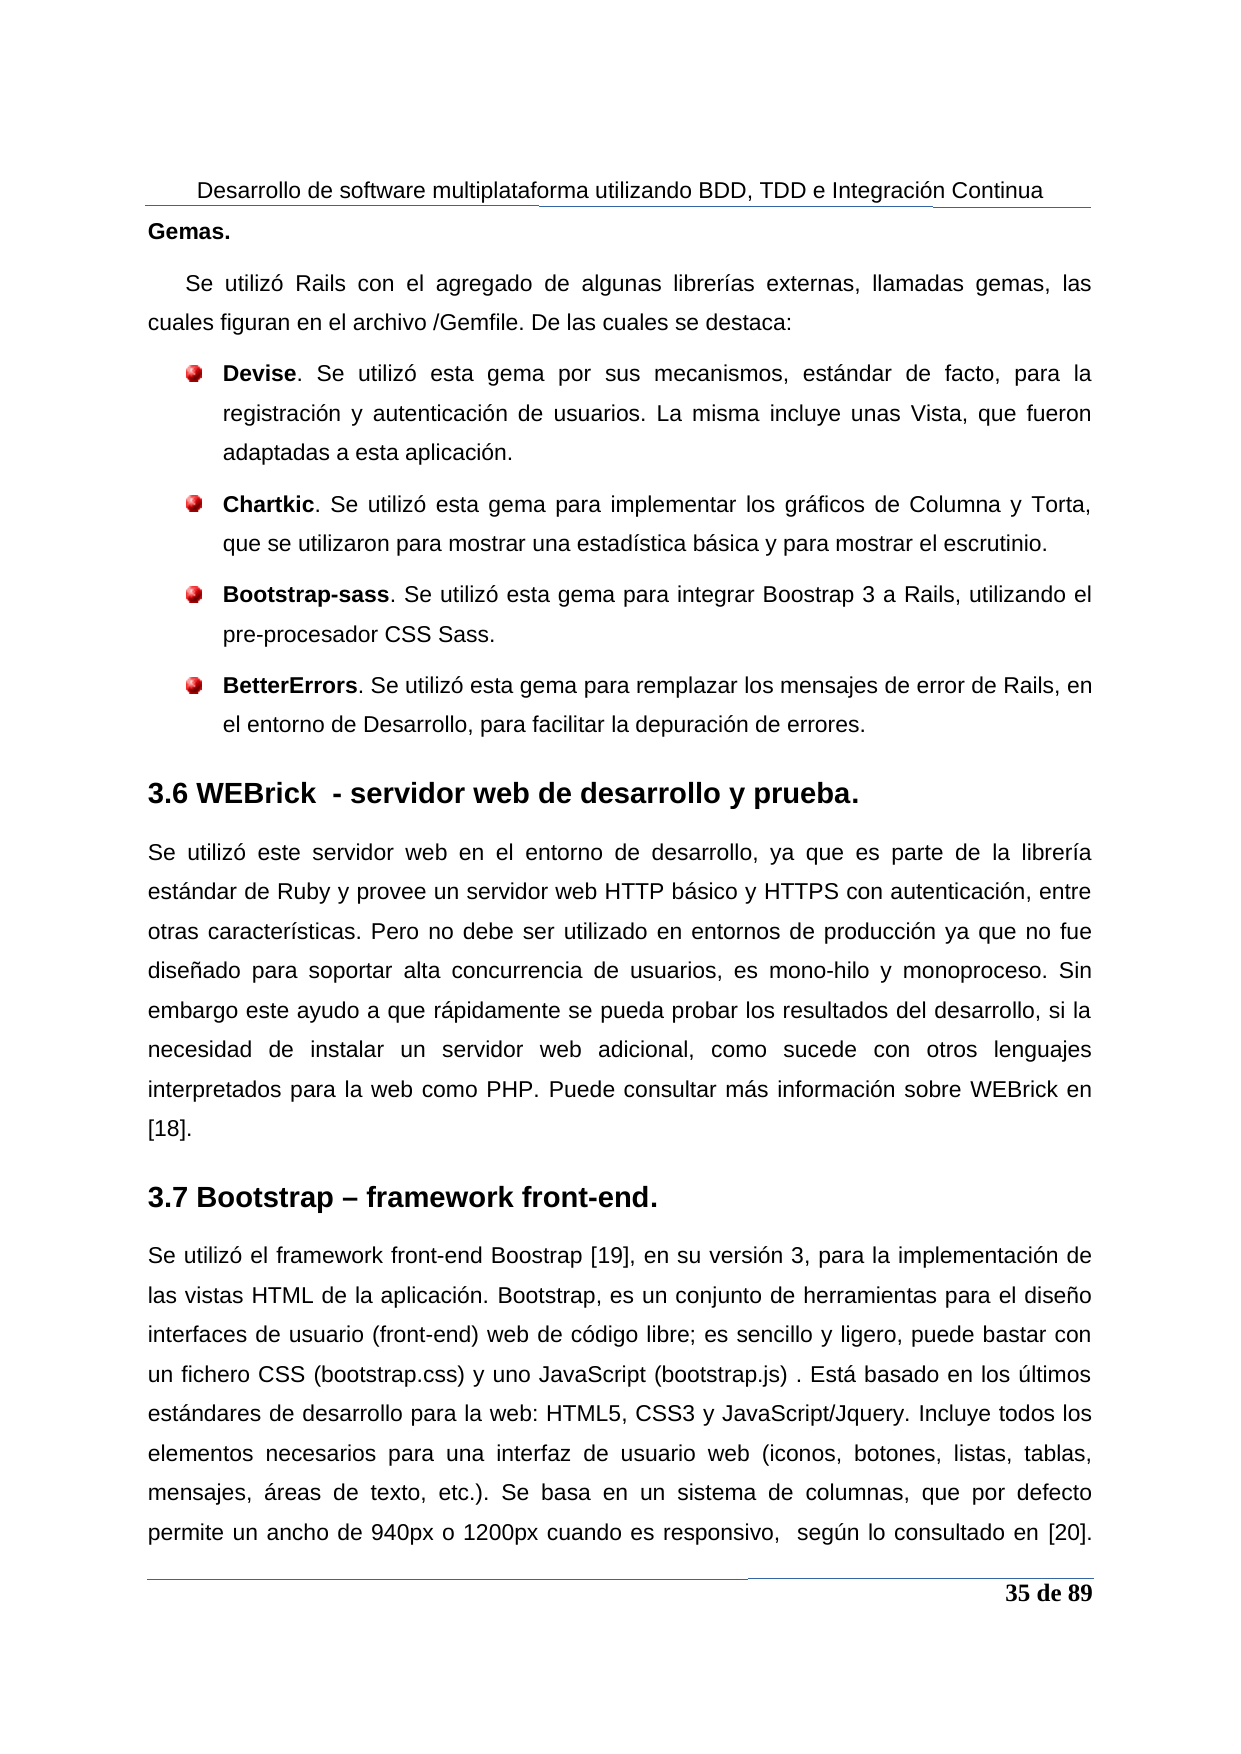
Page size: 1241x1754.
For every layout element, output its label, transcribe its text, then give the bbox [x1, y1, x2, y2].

picture [186, 677, 202, 694]
list Bootstrap-sass. Se utilizó esta gema para integrar Boostrap 3 a Rails, utilizando el pre-procesador CSS Sass. [185, 581, 1093, 647]
text Se utilizó Rails con el agregado de algunas librerías externas, llamadas gemas, las cuales figuran en el archivo /Gemfile. De las cuales se destaca: [148, 269, 1093, 335]
picture [186, 586, 202, 603]
list Chartkic. Se utilizó esta gema para implementar los gráficos de Columna y Torta, que se utilizaron para mostrar una estadística básica y para mostrar el escrutinio. [185, 491, 1093, 556]
text Se utilizó el framework front-end Boostrap [19], en su versión 3, para la implementación de las vistas HTML de la aplicación. Bootstrap, es un conjunto de herramientas para el diseño interfaces de usuario (front-end) web de código libre; es sencillo y ligero, puede bastar con un fichero CSS (bootstrap.css) y uno JavaScript (bootstrap.js) . Está basado en los últimos estándares de desarrollo para la web: HTML5, CSS3 y JavaScript/Jquery. Incluye todos los elementos necesarios para una interfaz de usuario web (iconos, botones, listas, tablas, mensajes, áreas de texto, etc.). Se basa en un sistema de columnas, que por defecto permite un ancho de 940px o 1200px cuando es responsivo, según lo consultado en [20]. [148, 1242, 1093, 1545]
picture [186, 495, 202, 512]
list BetterErrors. Se utilizó esta gema para remplazar los mensajes de error de Rails, en el entorno de Desarrollo, para facilitar la depuración de errores. [185, 672, 1093, 738]
text Gemas. [148, 218, 1093, 245]
subtitle 3.6 WEBrick - servidor web de desarrollo y prueba. [148, 776, 1093, 809]
text Se utilizó este servidor web en el entorno de desarrollo, ya que es parte de la librería estándar de Ruby y provee un servidor web HTTP básico y HTTPS con autenticación, entre otras características. Pero no debe ser utilizado en entornos de producción ya que no fue diseñado para soportar alta concurrencia de usuarios, es mono-hilo y monoproceso. Sin embargo este ayudo a que rápidamente se pueda probar los resultados del desarrollo, si la necesidad de instalar un servidor web adicional, como sucede con otros lenguajes interpretados para la web como PHP. Puede consultar más información sobre WEBrick en [18]. [148, 839, 1093, 1141]
picture [186, 365, 202, 382]
list Devise. Se utilizó esta gema por sus mecanismos, estándar de facto, para la registración y autenticación de usuarios. La misma incluye unas Vista, que fueron adaptadas a esta aplicación. [185, 360, 1093, 466]
subtitle 3.7 Bootstrap – framework front-end. [148, 1179, 1093, 1213]
